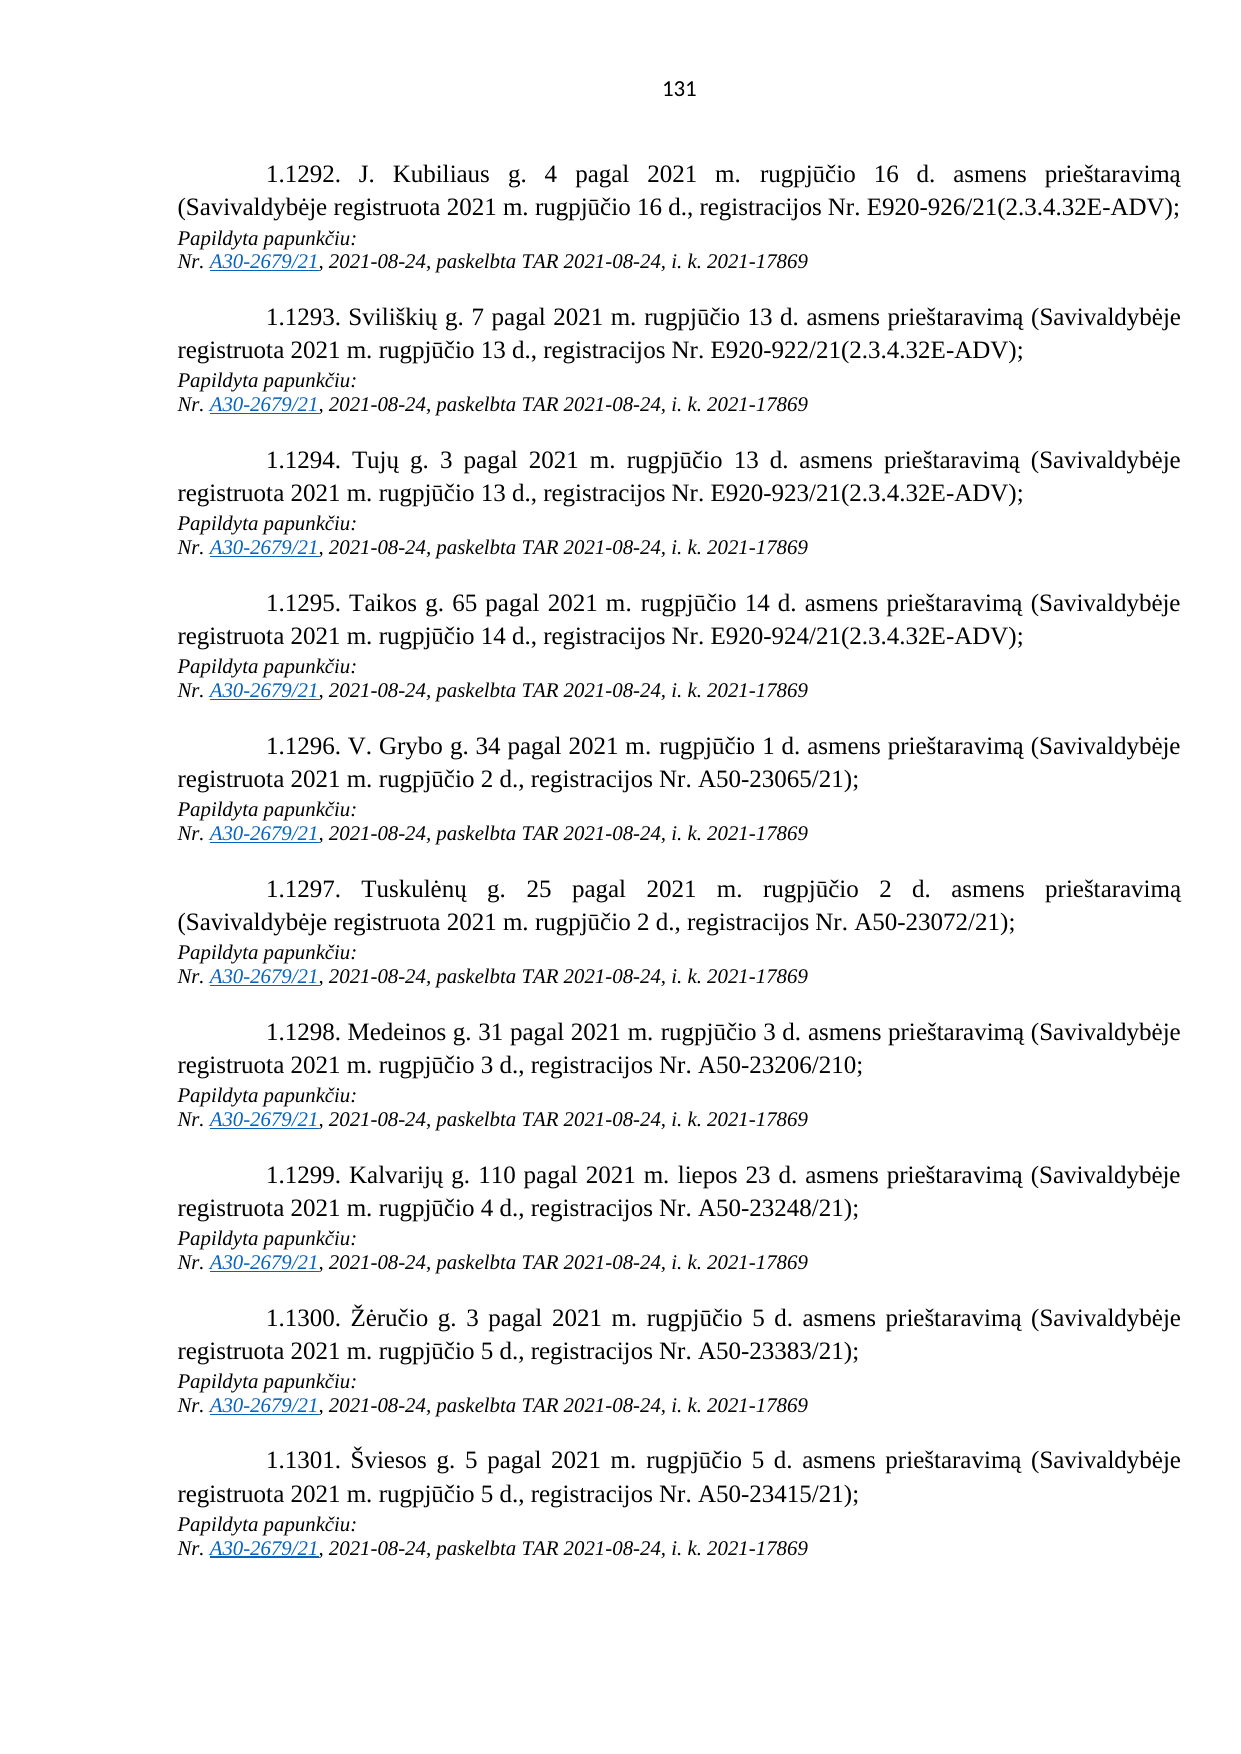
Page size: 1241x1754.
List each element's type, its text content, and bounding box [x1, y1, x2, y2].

text Papildyta papunkčiu: [177, 368, 1181, 392]
text Papildyta papunkčiu: [177, 940, 1181, 964]
text 1.1293. Sviliškių g. 7 pagal 2021 m. rugpjūčio 13 d. asmens prieštaravimą (Savivaldybėje registruota 2021 m. rugpjūčio 13 d., registracijos Nr. E920-922/21(2.3.4.32E-ADV); [177, 302, 1181, 364]
text Papildyta papunkčiu: [177, 1083, 1181, 1107]
text Nr. A30-2679/21, 2021-08-24, paskelbta TAR 2021-08-24, i. k. 2021-17869 [177, 1536, 1181, 1560]
text Papildyta papunkčiu: [177, 654, 1181, 678]
text Papildyta papunkčiu: [177, 1369, 1181, 1393]
text Nr. A30-2679/21, 2021-08-24, paskelbta TAR 2021-08-24, i. k. 2021-17869 [177, 1107, 1181, 1131]
text 1.1299. Kalvarijų g. 110 pagal 2021 m. liepos 23 d. asmens prieštaravimą (Savivaldybėje registruota 2021 m. rugpjūčio 4 d., registracijos Nr. A50-23248/21); [177, 1160, 1181, 1222]
text Nr. A30-2679/21, 2021-08-24, paskelbta TAR 2021-08-24, i. k. 2021-17869 [177, 821, 1181, 845]
text Nr. A30-2679/21, 2021-08-24, paskelbta TAR 2021-08-24, i. k. 2021-17869 [177, 1250, 1181, 1274]
text 1.1298. Medeinos g. 31 pagal 2021 m. rugpjūčio 3 d. asmens prieštaravimą (Savivaldybėje registruota 2021 m. rugpjūčio 3 d., registracijos Nr. A50-23206/210; [177, 1017, 1181, 1079]
text 1.1294. Tujų g. 3 pagal 2021 m. rugpjūčio 13 d. asmens prieštaravimą (Savivaldybėje registruota 2021 m. rugpjūčio 13 d., registracijos Nr. E920-923/21(2.3.4.32E-ADV); [177, 445, 1181, 507]
text 1.1301. Šviesos g. 5 pagal 2021 m. rugpjūčio 5 d. asmens prieštaravimą (Savivaldybėje registruota 2021 m. rugpjūčio 5 d., registracijos Nr. A50-23415/21); [177, 1446, 1181, 1507]
text Nr. A30-2679/21, 2021-08-24, paskelbta TAR 2021-08-24, i. k. 2021-17869 [177, 249, 1181, 273]
text Nr. A30-2679/21, 2021-08-24, paskelbta TAR 2021-08-24, i. k. 2021-17869 [177, 535, 1181, 559]
text 1.1300. Žėručio g. 3 pagal 2021 m. rugpjūčio 5 d. asmens prieštaravimą (Savivaldybėje registruota 2021 m. rugpjūčio 5 d., registracijos Nr. A50-23383/21); [177, 1303, 1181, 1364]
text Papildyta papunkčiu: [177, 1226, 1181, 1250]
text Papildyta papunkčiu: [177, 797, 1181, 821]
text 1.1292. J. Kubiliaus g. 4 pagal 2021 m. rugpjūčio 16 d. asmens prieštaravimą (Savivaldybėje registruota 2021 m. rugpjūčio 16 d., registracijos Nr. E920-926/21(2.3.4.32E-ADV); [177, 159, 1181, 221]
text 1.1296. V. Grybo g. 34 pagal 2021 m. rugpjūčio 1 d. asmens prieštaravimą (Savivaldybėje registruota 2021 m. rugpjūčio 2 d., registracijos Nr. A50-23065/21); [177, 731, 1181, 793]
text Nr. A30-2679/21, 2021-08-24, paskelbta TAR 2021-08-24, i. k. 2021-17869 [177, 678, 1181, 702]
text Nr. A30-2679/21, 2021-08-24, paskelbta TAR 2021-08-24, i. k. 2021-17869 [177, 964, 1181, 988]
text Papildyta papunkčiu: [177, 1512, 1181, 1536]
text Nr. A30-2679/21, 2021-08-24, paskelbta TAR 2021-08-24, i. k. 2021-17869 [177, 1393, 1181, 1417]
text Nr. A30-2679/21, 2021-08-24, paskelbta TAR 2021-08-24, i. k. 2021-17869 [177, 392, 1181, 416]
text Papildyta papunkčiu: [177, 225, 1181, 249]
text Papildyta papunkčiu: [177, 511, 1181, 535]
text 1.1295. Taikos g. 65 pagal 2021 m. rugpjūčio 14 d. asmens prieštaravimą (Savivaldybėje registruota 2021 m. rugpjūčio 14 d., registracijos Nr. E920-924/21(2.3.4.32E-ADV); [177, 588, 1181, 650]
text 1.1297. Tuskulėnų g. 25 pagal 2021 m. rugpjūčio 2 d. asmens prieštaravimą (Savivaldybėje registruota 2021 m. rugpjūčio 2 d., registracijos Nr. A50-23072/21); [177, 874, 1181, 936]
